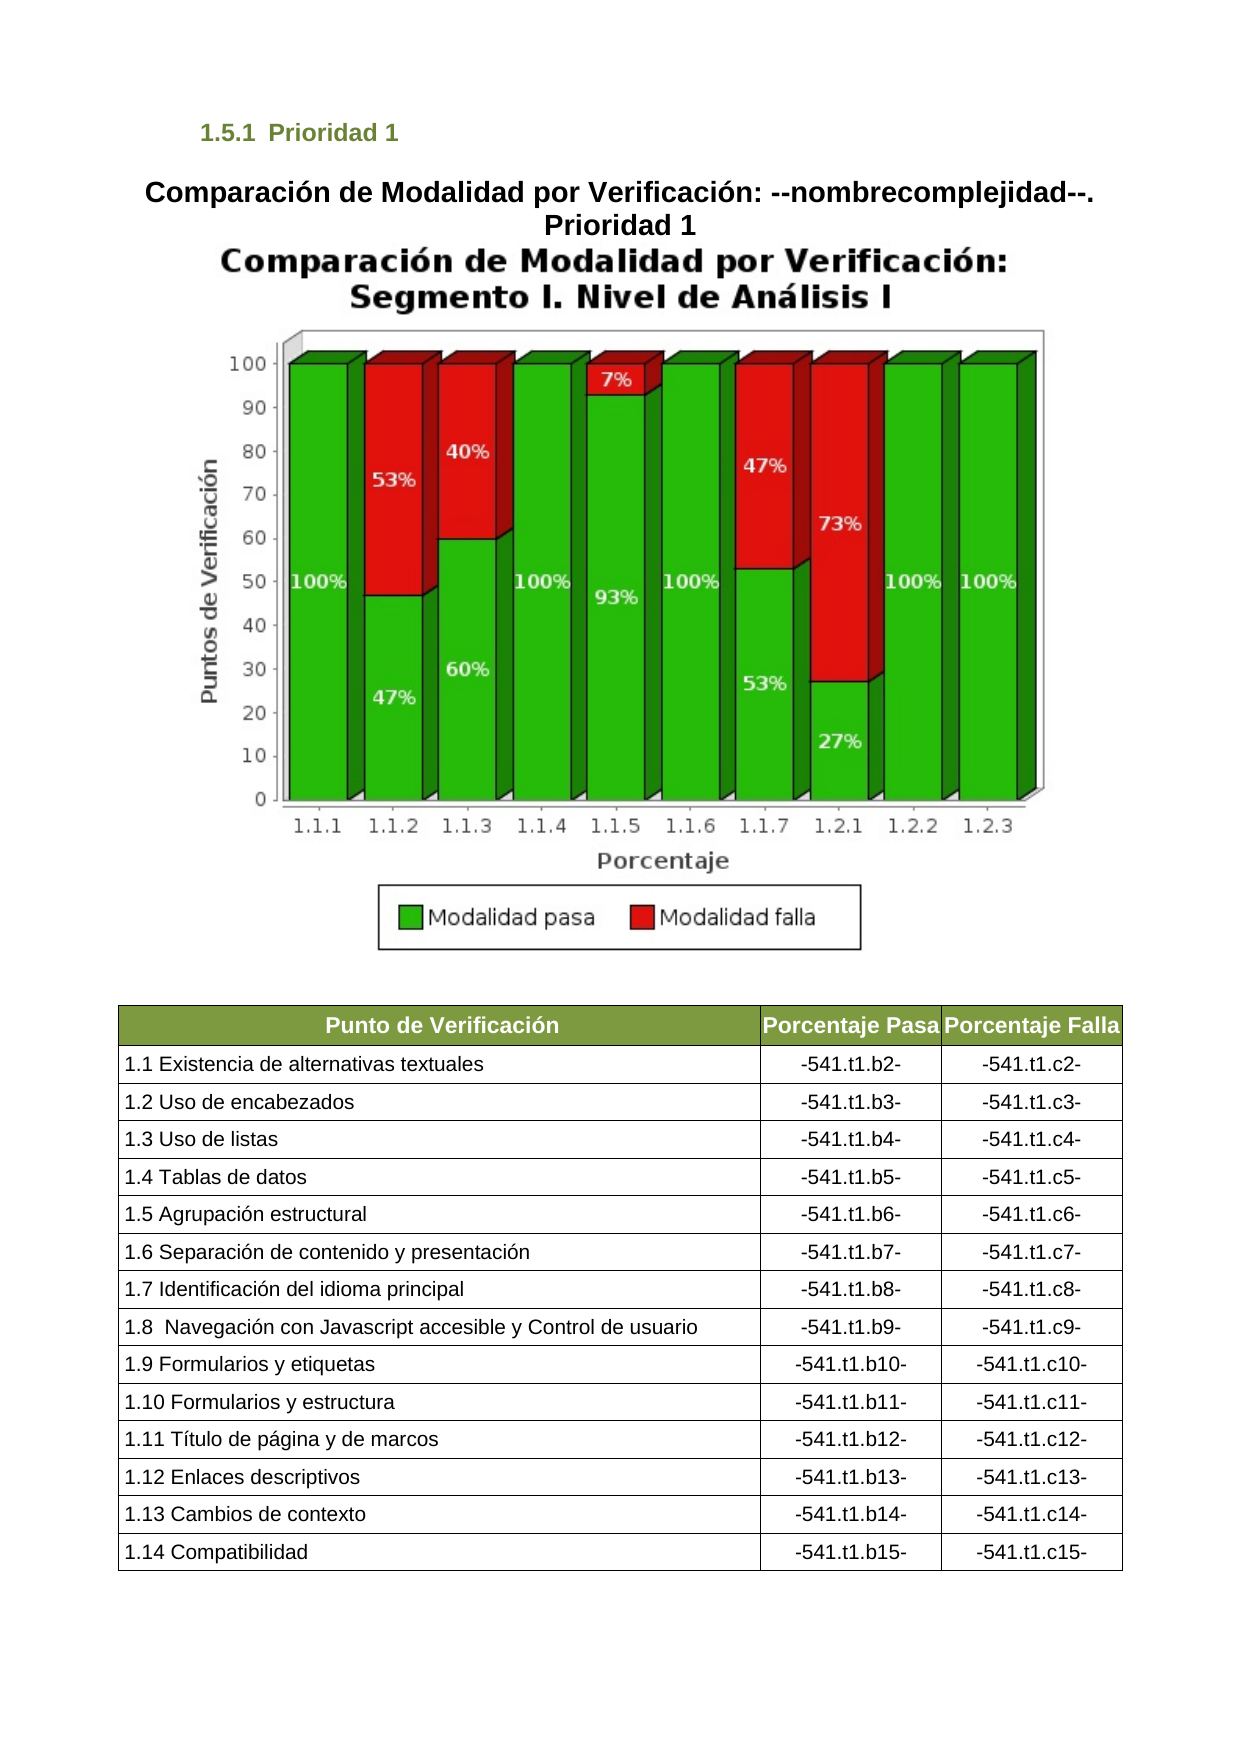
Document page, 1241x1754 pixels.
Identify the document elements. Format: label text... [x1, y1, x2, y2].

table_cell -541.t1.c11- [942, 1384, 1122, 1420]
table_cell 1.9 Formularios y etiquetas [119, 1346, 760, 1382]
table_cell -541.t1.b6- [761, 1196, 941, 1232]
table_cell -541.t1.c14- [942, 1496, 1122, 1532]
table_cell -541.t1.c4- [942, 1121, 1122, 1157]
table_cell 1.6 Separación de contenido y presentación [119, 1234, 760, 1270]
table_cell -541.t1.b5- [761, 1159, 941, 1195]
table_cell -541.t1.b9- [761, 1309, 941, 1345]
table_cell -541.t1.b14- [761, 1496, 941, 1532]
table_cell -541.t1.b10- [761, 1346, 941, 1382]
table_cell -541.t1.c8- [942, 1271, 1122, 1307]
table_cell 1.7 Identificación del idioma principal [119, 1271, 760, 1307]
table_cell -541.t1.c7- [942, 1234, 1122, 1270]
table_cell -541.t1.b3- [761, 1084, 941, 1120]
subtitle Prioridad 1 [193, 118, 1122, 147]
table_cell -541.t1.b2- [761, 1046, 941, 1082]
table_cell 1.1 Existencia de alternativas textuales [119, 1046, 760, 1082]
table_cell -541.t1.b4- [761, 1121, 941, 1157]
table_cell 1.13 Cambios de contexto [119, 1496, 760, 1532]
table_cell 1.14 Compatibilidad [119, 1534, 760, 1570]
table_header Porcentaje Pasa [761, 1006, 941, 1045]
table_header Porcentaje Falla [942, 1006, 1122, 1045]
table_cell -541.t1.b8- [761, 1271, 941, 1307]
table_cell 1.4 Tablas de datos [119, 1159, 760, 1195]
table_cell -541.t1.c12- [942, 1421, 1122, 1457]
table_cell 1.3 Uso de listas [119, 1121, 760, 1157]
table_cell -541.t1.b7- [761, 1234, 941, 1270]
table_cell -541.t1.c5- [942, 1159, 1122, 1195]
picture [178, 241, 1062, 952]
table_cell 1.2 Uso de encabezados [119, 1084, 760, 1120]
text Comparación de Modalidad por Verificación: --nombrecomplejidad--. Prioridad 1 [118, 175, 1122, 242]
table_cell 1.10 Formularios y estructura [119, 1384, 760, 1420]
table_cell 1.11 Título de página y de marcos [119, 1421, 760, 1457]
table_cell 1.5 Agrupación estructural [119, 1196, 760, 1232]
table_cell -541.t1.c15- [942, 1534, 1122, 1570]
table_cell -541.t1.b11- [761, 1384, 941, 1420]
table_header Punto de Verificación [119, 1006, 760, 1045]
table_cell -541.t1.b15- [761, 1534, 941, 1570]
table_cell 1.12 Enlaces descriptivos [119, 1459, 760, 1495]
table_cell -541.t1.c13- [942, 1459, 1122, 1495]
table_cell -541.t1.c9- [942, 1309, 1122, 1345]
table_cell -541.t1.c6- [942, 1196, 1122, 1232]
table_cell -541.t1.c10- [942, 1346, 1122, 1382]
table_cell -541.t1.c3- [942, 1084, 1122, 1120]
table_cell -541.t1.c2- [942, 1046, 1122, 1082]
table_cell 1.8 Navegación con Javascript accesible y Control de usuario [119, 1309, 760, 1345]
table_cell -541.t1.b12- [761, 1421, 941, 1457]
table_cell -541.t1.b13- [761, 1459, 941, 1495]
